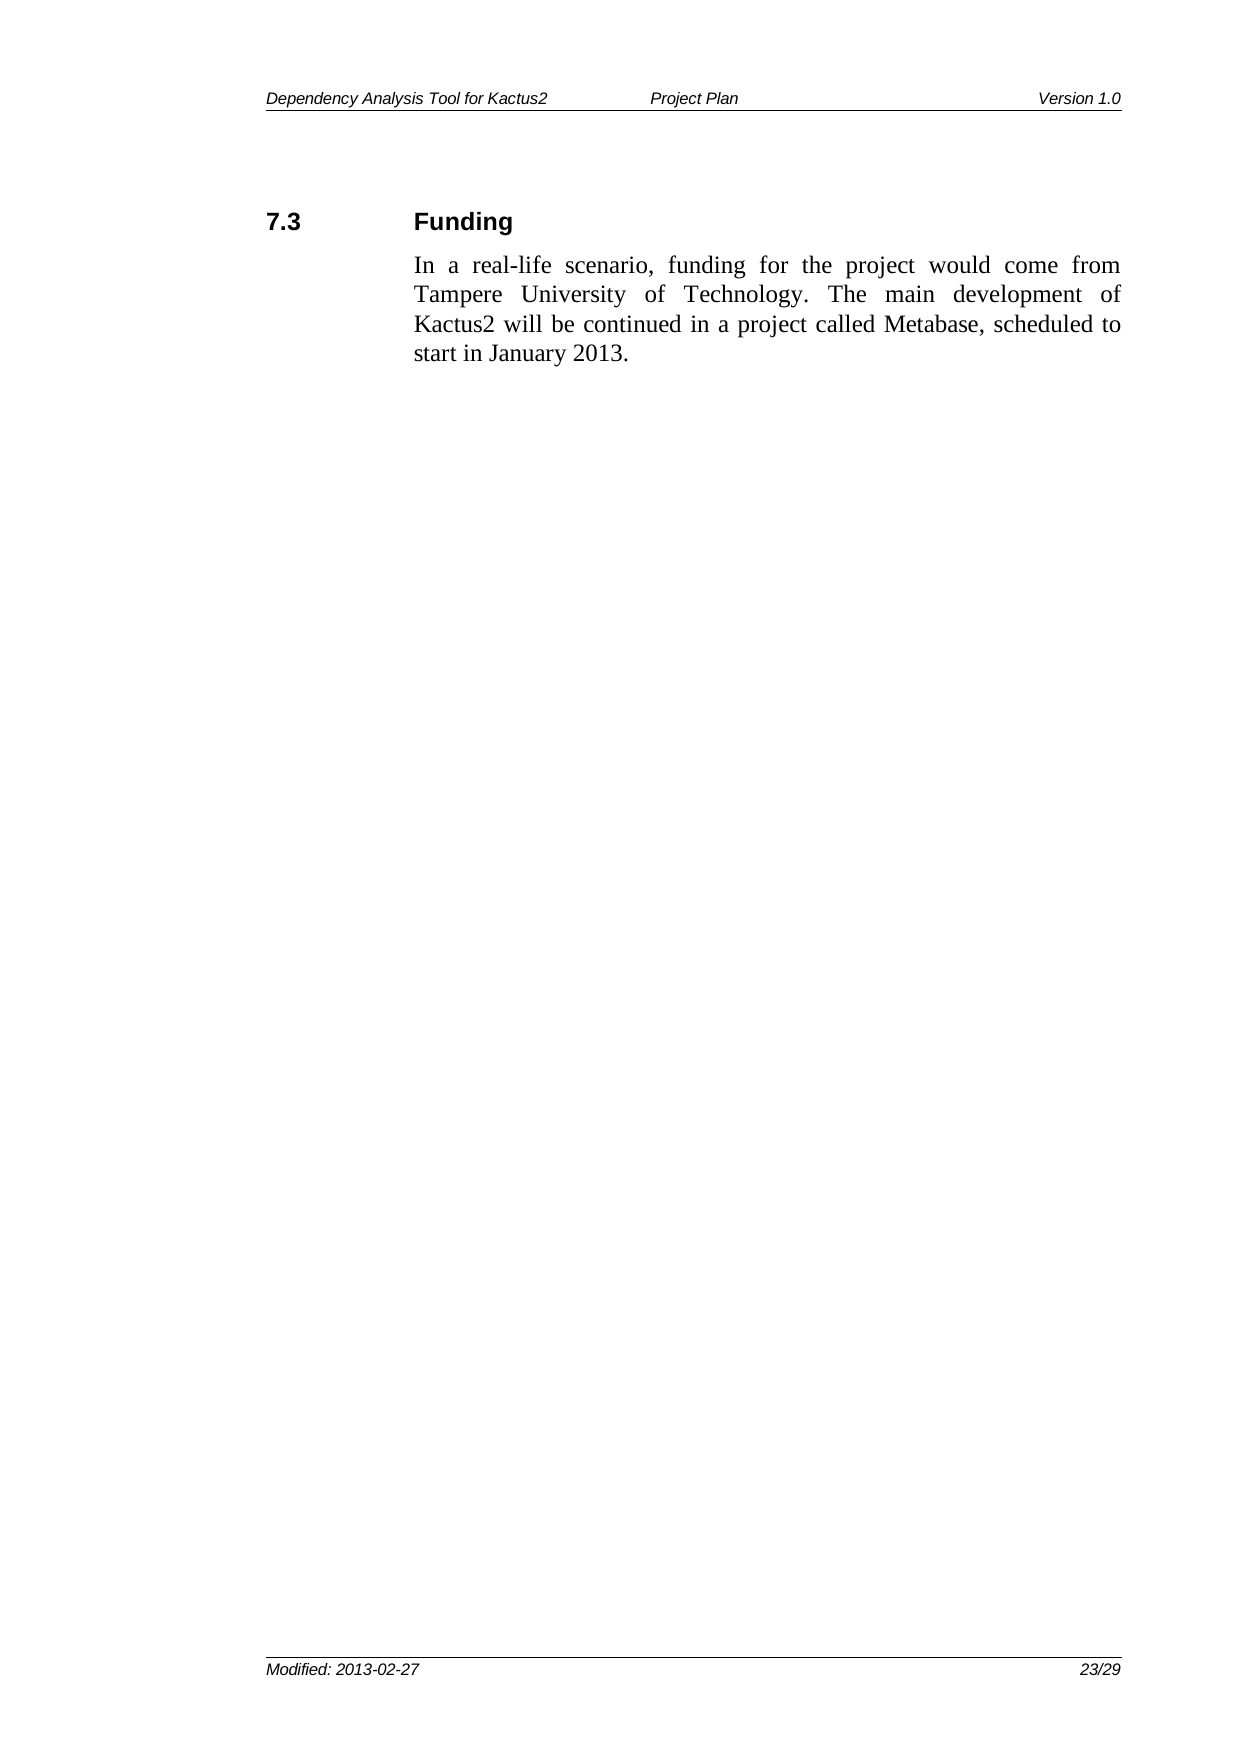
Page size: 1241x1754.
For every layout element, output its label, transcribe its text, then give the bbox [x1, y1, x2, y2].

text In a real-life scenario, funding for the project would come from Tampere University of Technology. The main development of Kactus2 will be continued in a project called Metabase, scheduled to start in January 2013. [413, 250, 1122, 367]
subtitle Funding [266, 207, 1122, 236]
